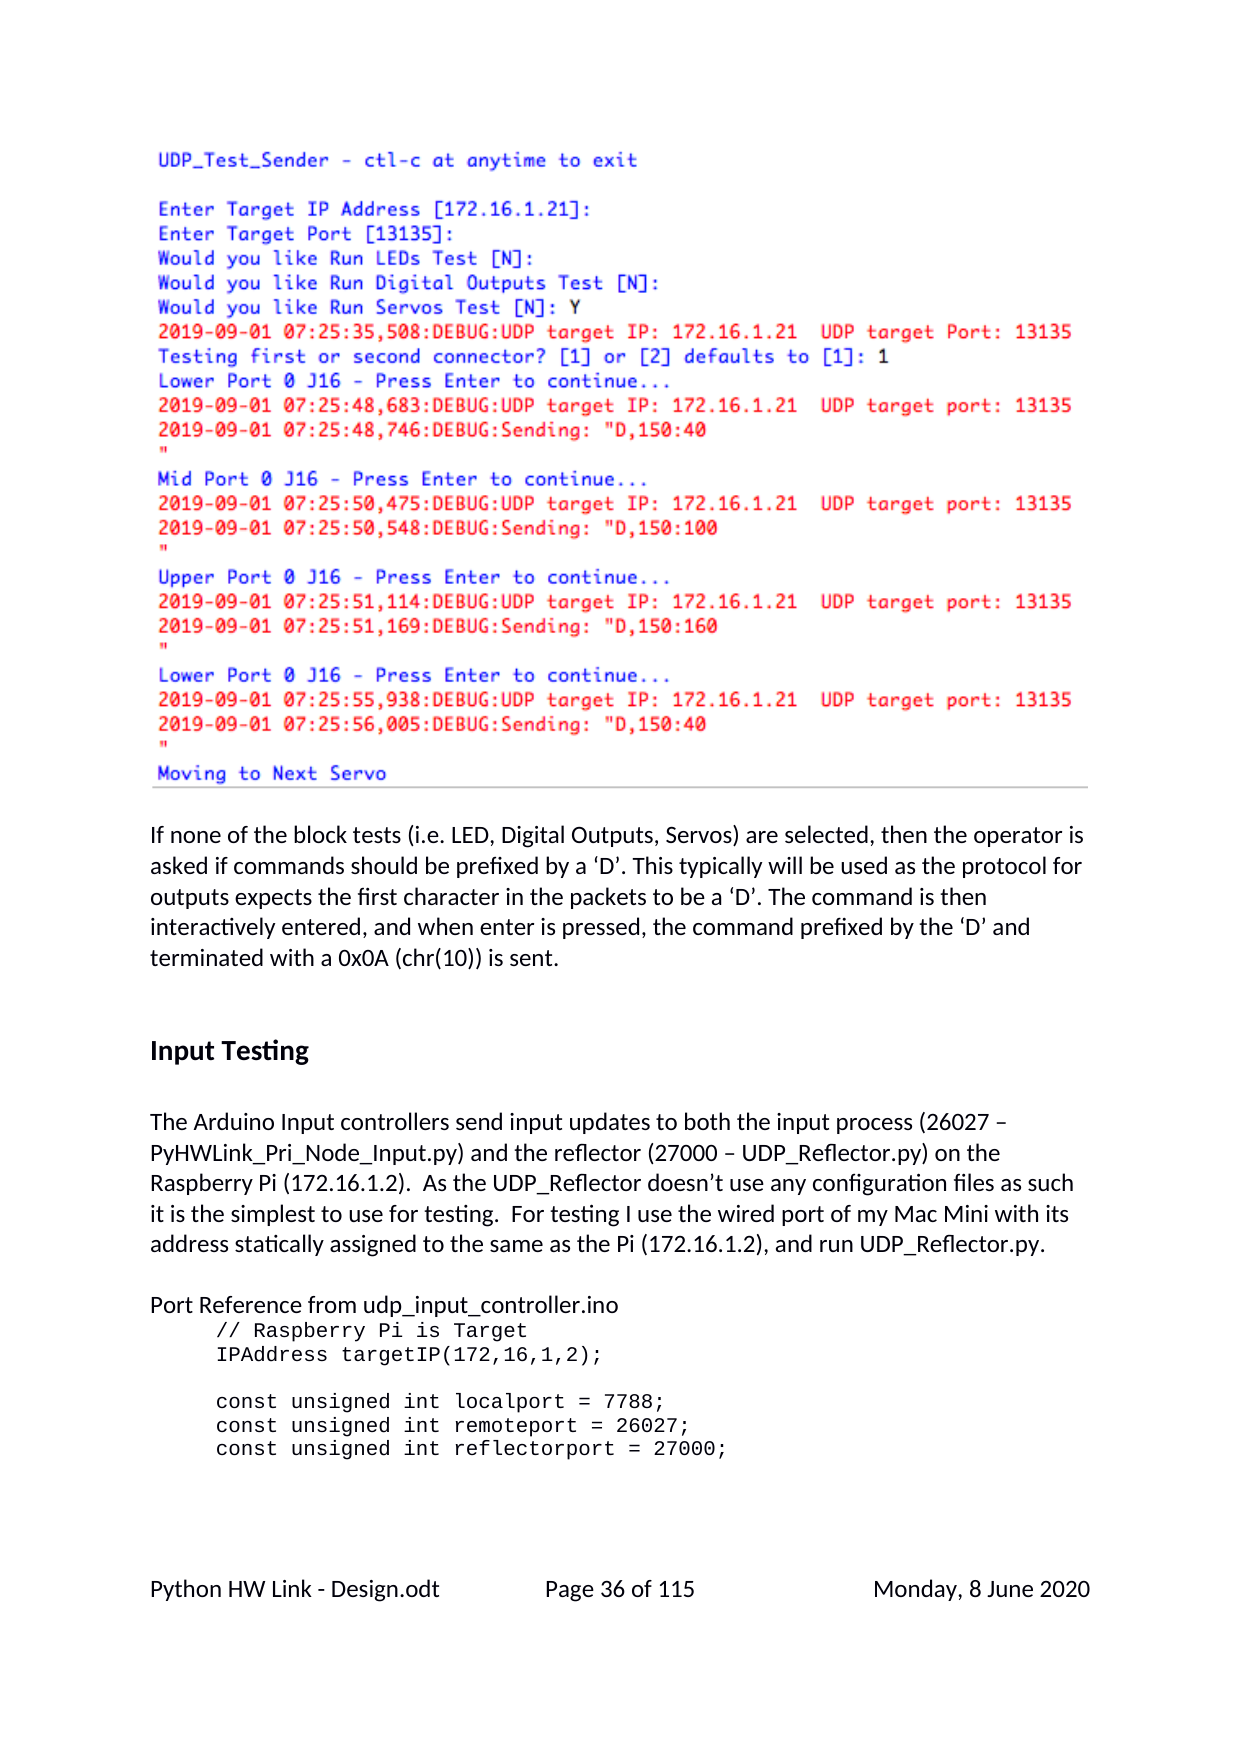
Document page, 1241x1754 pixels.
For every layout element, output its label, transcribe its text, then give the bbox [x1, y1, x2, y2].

text const unsigned int localport = 7788; [216, 1391, 1090, 1415]
text const unsigned int remoteport = 26027; [216, 1415, 1090, 1438]
text IPAddress targetIP(172,16,1,2); [216, 1344, 1090, 1367]
text If none of the block tests (i.e. LED, Digital Outputs, Servos) are selected, then the operator is asked if commands should be prefixed by a ‘D’. This typically will be used as the protocol for outputs expects the first character in the packets to be a ‘D’. The command is then interactively entered, and when enter is pressed, the command prefixed by the ‘D’ and terminated with a 0x0A (chr(10)) is sent. [150, 820, 1090, 972]
text // Raspberry Pi is Target [216, 1320, 1090, 1344]
text The Arduino Input controllers send input updates to both the input process (26027 – PyHWLink_Pri_Node_Input.py) and the reflector (27000 – UDP_Reflector.py) on the Raspberry Pi (172.16.1.2). As the UDP_Reflector doesn’t use any configuration files as such it is the simplest to use for testing. For testing I use the wired port of my Mac Mini with its address statically assigned to the same as the Pi (172.16.1.2), and run UDP_Reflector.py. [150, 1106, 1090, 1259]
subtitle Input Testing [150, 1032, 1090, 1068]
picture [152, 150, 1088, 790]
text Port Reference from udp_input_controller.ino [150, 1289, 1090, 1320]
text const unsigned int reflectorport = 27000; [216, 1438, 1090, 1462]
